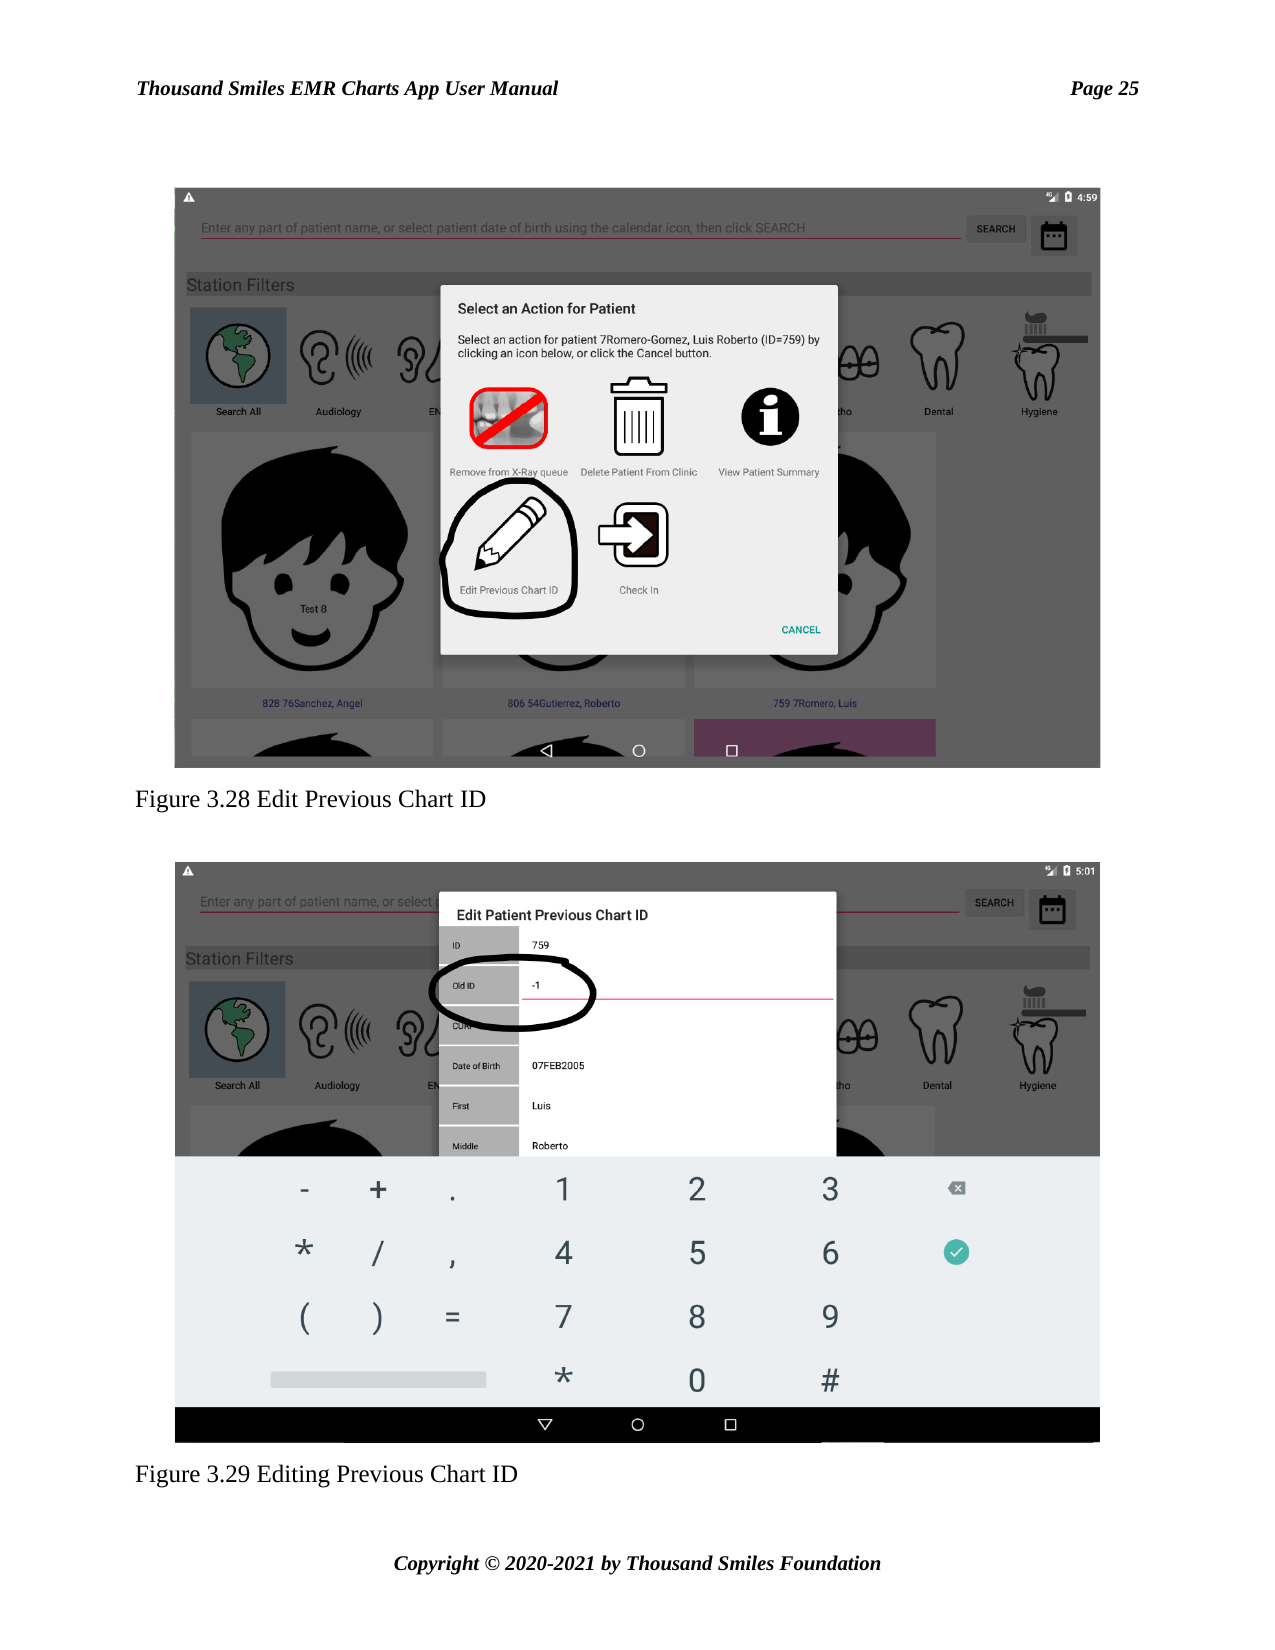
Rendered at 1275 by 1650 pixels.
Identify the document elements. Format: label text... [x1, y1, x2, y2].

picture [175, 862, 1100, 1443]
text Figure 3.29 Editing Previous Chart ID [135, 1462, 1140, 1487]
text Figure 3.28 Edit Previous Chart ID [135, 787, 1140, 812]
picture [174, 187, 1101, 768]
